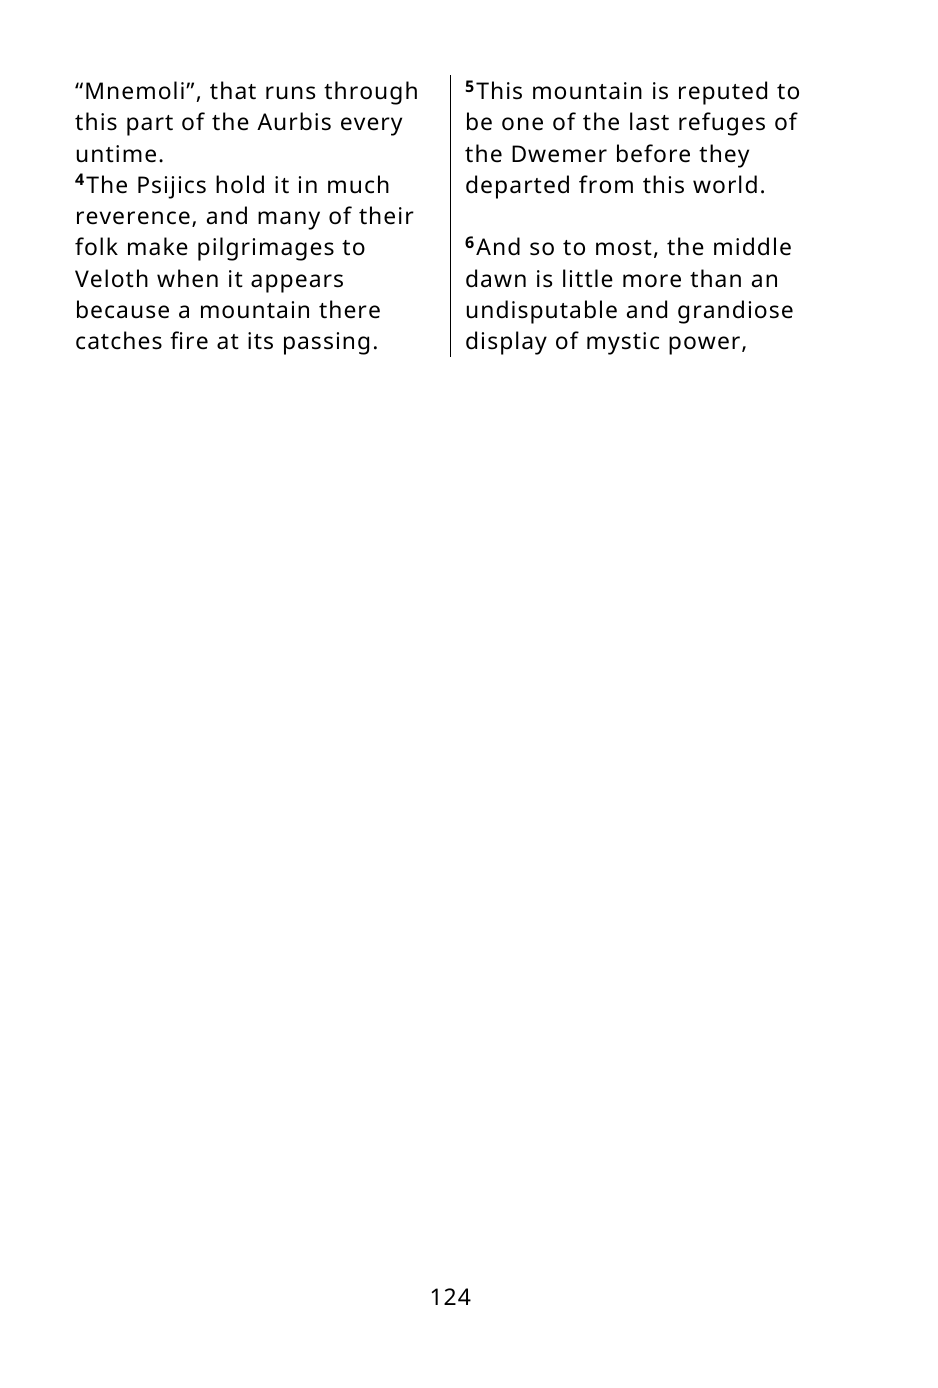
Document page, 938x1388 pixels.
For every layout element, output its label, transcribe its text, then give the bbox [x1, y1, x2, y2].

text “Mnemoli”, that runs through this part of the Aurbis every untime. [75, 75, 435, 169]
text 5This mountain is reputed to be one of the last refuges of the Dwemer before they departed from this world. [465, 75, 825, 200]
text 6And so to most, the middle dawn is little more than an undisputable and grandiose display of mystic power, [465, 231, 825, 356]
text 4The Psijics hold it in much reverence, and many of their folk make pilgrimages to Veloth when it appears because a mountain there catches fire at its passing. [75, 169, 435, 356]
